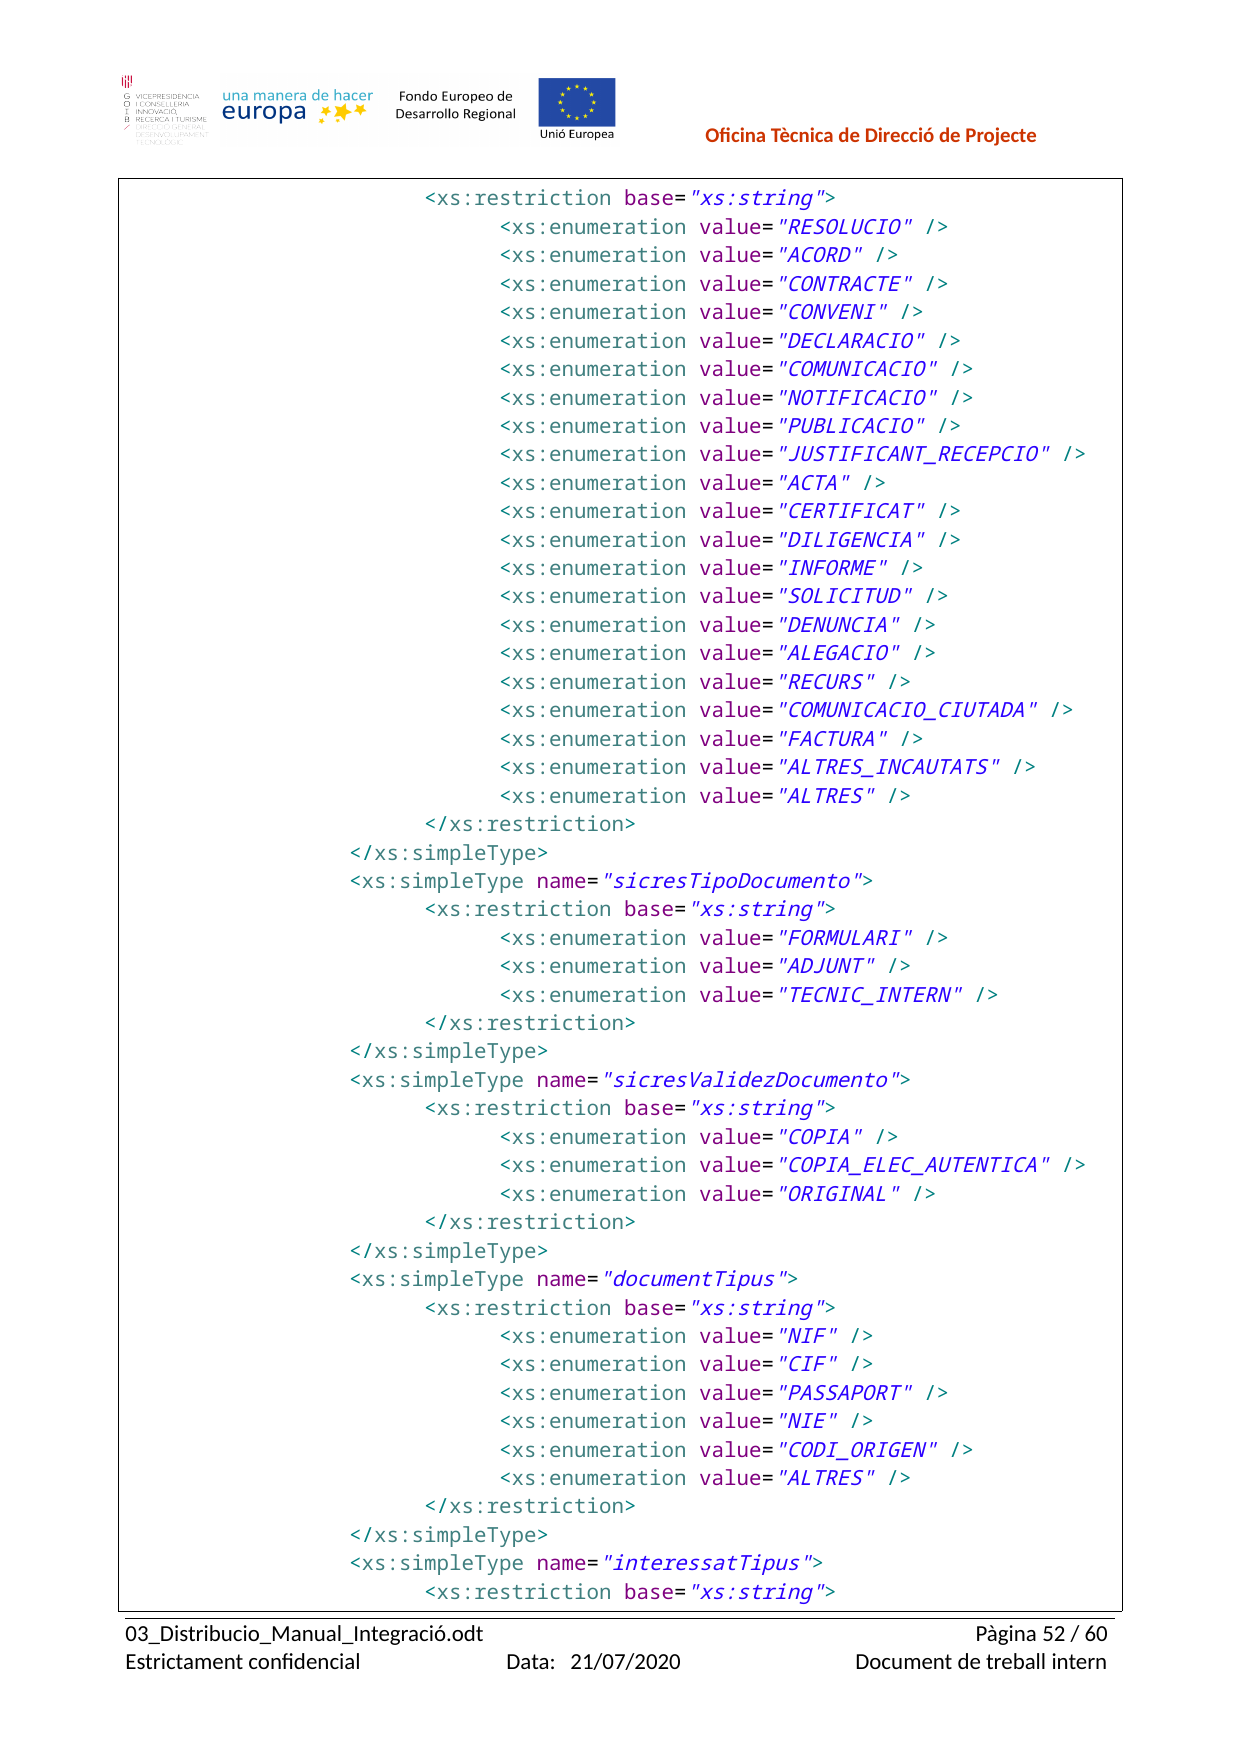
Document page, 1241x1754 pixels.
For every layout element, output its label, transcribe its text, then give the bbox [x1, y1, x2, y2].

picture [219, 73, 621, 147]
table_header <xs:restriction base="xs:string"> <xs:enumeration value="RESOLUCIO" /> <xs:enumeration value="ACORD" /> <xs:enumeration value="CONTRACTE" /> <xs:enumeration value="CONVENI" /> <xs:enumeration value="DECLARACIO" /> <xs:enumeration value="COMUNICACIO" /> <xs:enumeration value="NOTIFICACIO" /> <xs:enumeration value="PUBLICACIO" /> <xs:enumeration value="JUSTIFICANT_RECEPCIO" /> <xs:enumeration value="ACTA" /> <xs:enumeration value="CERTIFICAT" /> <xs:enumeration value="DILIGENCIA" /> <xs:enumeration value="INFORME" /> <xs:enumeration value="SOLICITUD" /> <xs:enumeration value="DENUNCIA" /> <xs:enumeration value="ALEGACIO" /> <xs:enumeration value="RECURS" /> <xs:enumeration value="COMUNICACIO_CIUTADA" /> <xs:enumeration value="FACTURA" /> <xs:enumeration value="ALTRES_INCAUTATS" /> <xs:enumeration value="ALTRES" /> </xs:restriction> </xs:simpleType> <xs:simpleType name="sicresTipoDocumento"> <xs:restriction base="xs:string"> <xs:enumeration value="FORMULARI" /> <xs:enumeration value="ADJUNT" /> <xs:enumeration value="TECNIC_INTERN" /> </xs:restriction> </xs:simpleType> <xs:simpleType name="sicresValidezDocumento"> <xs:restriction base="xs:string"> <xs:enumeration value="COPIA" /> <xs:enumeration value="COPIA_ELEC_AUTENTICA" /> <xs:enumeration value="ORIGINAL" /> </xs:restriction> </xs:simpleType> <xs:simpleType name="documentTipus"> <xs:restriction base="xs:string"> <xs:enumeration value="NIF" /> <xs:enumeration value="CIF" /> <xs:enumeration value="PASSAPORT" /> <xs:enumeration value="NIE" /> <xs:enumeration value="CODI_ORIGEN" /> <xs:enumeration value="ALTRES" /> </xs:restriction> </xs:simpleType> <xs:simpleType name="interessatTipus"> <xs:restriction base="xs:string"> [119, 179, 1122, 1611]
picture [118, 73, 213, 147]
